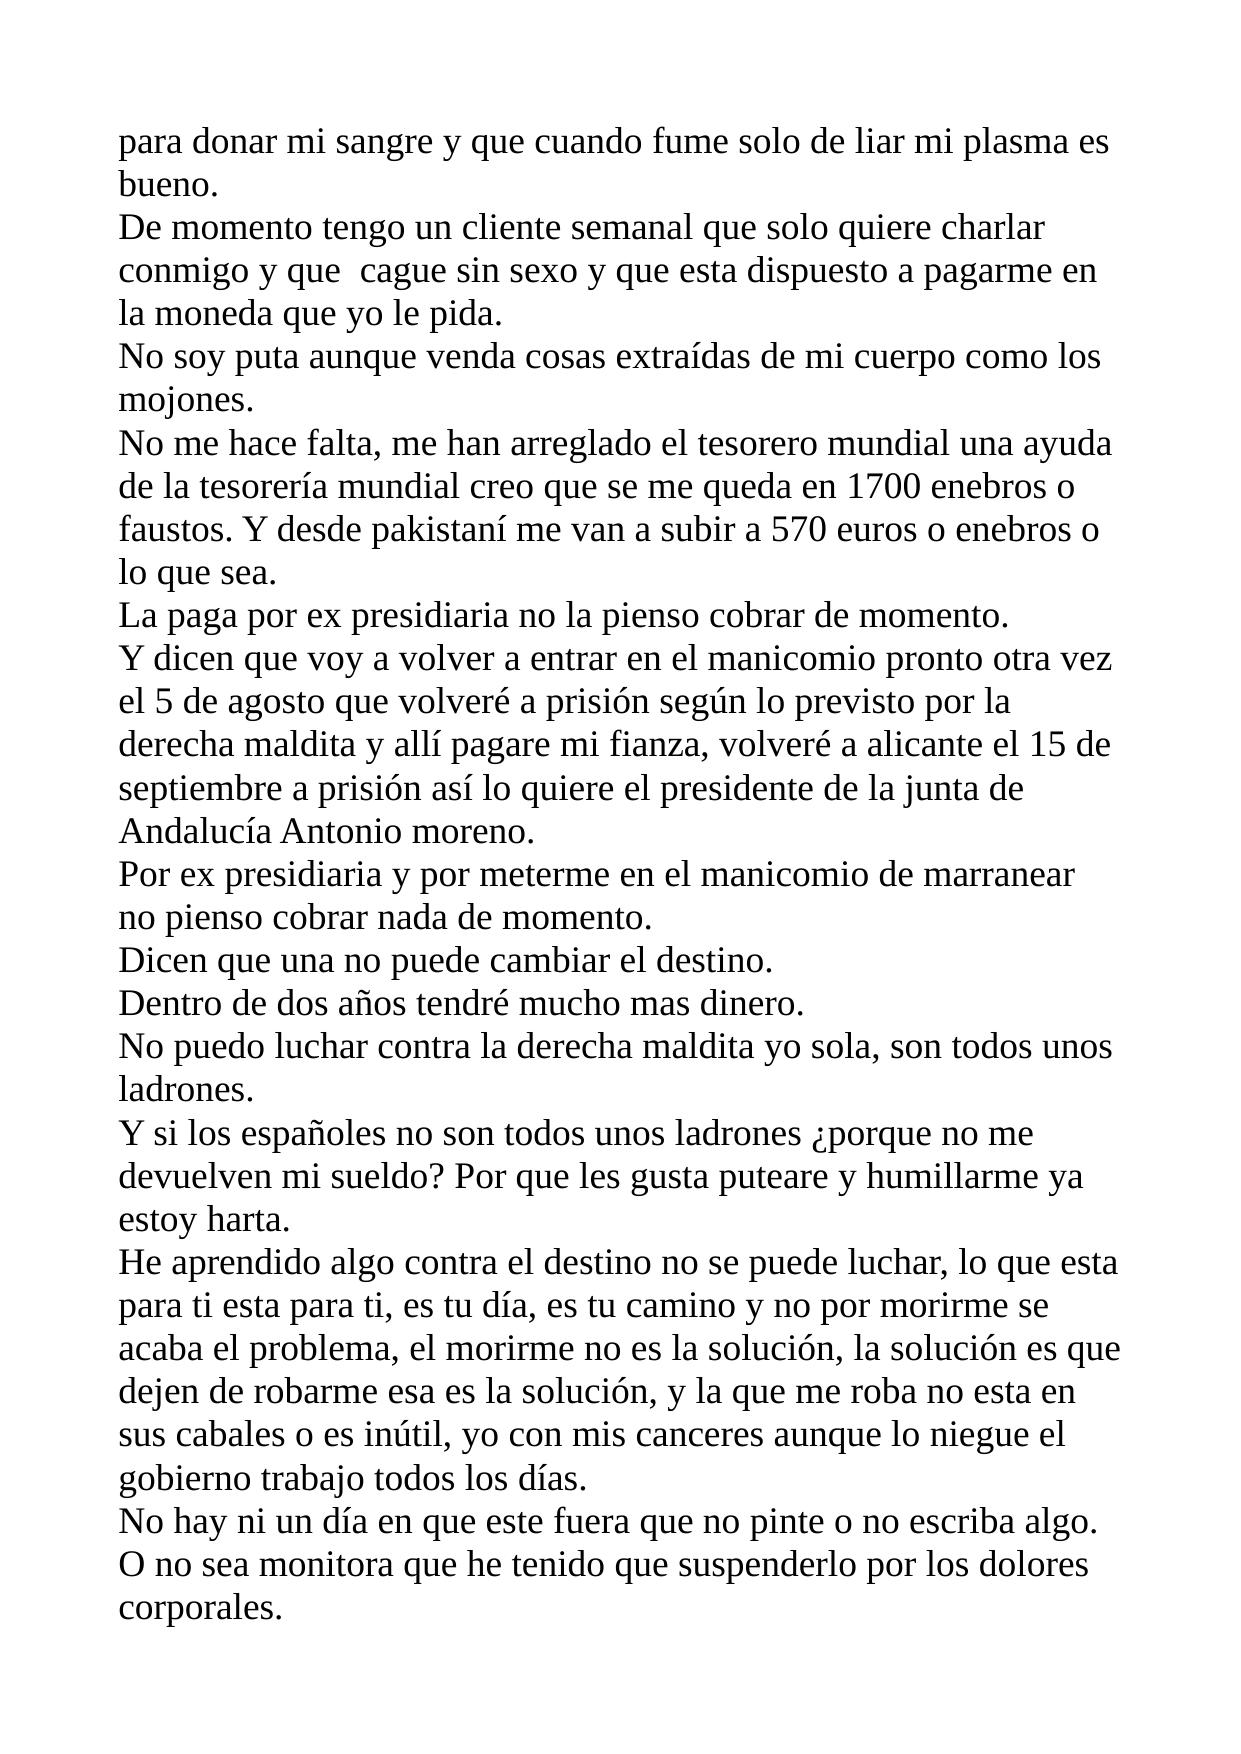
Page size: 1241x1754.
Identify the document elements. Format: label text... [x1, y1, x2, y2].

text Dentro de dos años tendré mucho mas dinero. [118, 981, 1122, 1024]
text De momento tengo un cliente semanal que solo quiere charlar conmigo y que cague sin sexo y que esta dispuesto a pagarme en la moneda que yo le pida. [118, 204, 1122, 334]
text He aprendido algo contra el destino no se puede luchar, lo que esta para ti esta para ti, es tu día, es tu camino y no por morirme se acaba el problema, el morirme no es la solución, la solución es que dejen de robarme esa es la solución, y la que me roba no esta en sus cabales o es inútil, yo con mis canceres aunque lo niegue el gobierno trabajo todos los días. [118, 1239, 1122, 1498]
text O no sea monitora que he tenido que suspenderlo por los dolores corporales. [118, 1541, 1122, 1627]
text No me hace falta, me han arreglado el tesorero mundial una ayuda de la tesorería mundial creo que se me queda en 1700 enebros o faustos. Y desde pakistaní me van a subir a 570 euros o enebros o lo que sea. [118, 420, 1122, 592]
text No hay ni un día en que este fuera que no pinte o no escriba algo. [118, 1498, 1122, 1541]
text Dicen que una no puede cambiar el destino. [118, 937, 1122, 981]
text No puedo luchar contra la derecha maldita yo sola, son todos unos ladrones. [118, 1024, 1122, 1110]
text La paga por ex presidiaria no la pienso cobrar de momento. [118, 592, 1122, 636]
text Y dicen que voy a volver a entrar en el manicomio pronto otra vez el 5 de agosto que volveré a prisión según lo previsto por la derecha maldita y allí pagare mi fianza, volveré a alicante el 15 de septiembre a prisión así lo quiere el presidente de la junta de Andalucía Antonio moreno. [118, 636, 1122, 851]
text No soy puta aunque venda cosas extraídas de mi cuerpo como los mojones. [118, 334, 1122, 420]
text para donar mi sangre y que cuando fume solo de liar mi plasma es bueno. [118, 118, 1122, 204]
text Por ex presidiaria y por meterme en el manicomio de marranear no pienso cobrar nada de momento. [118, 851, 1122, 937]
text Y si los españoles no son todos unos ladrones ¿porque no me devuelven mi sueldo? Por que les gusta puteare y humillarme ya estoy harta. [118, 1110, 1122, 1239]
